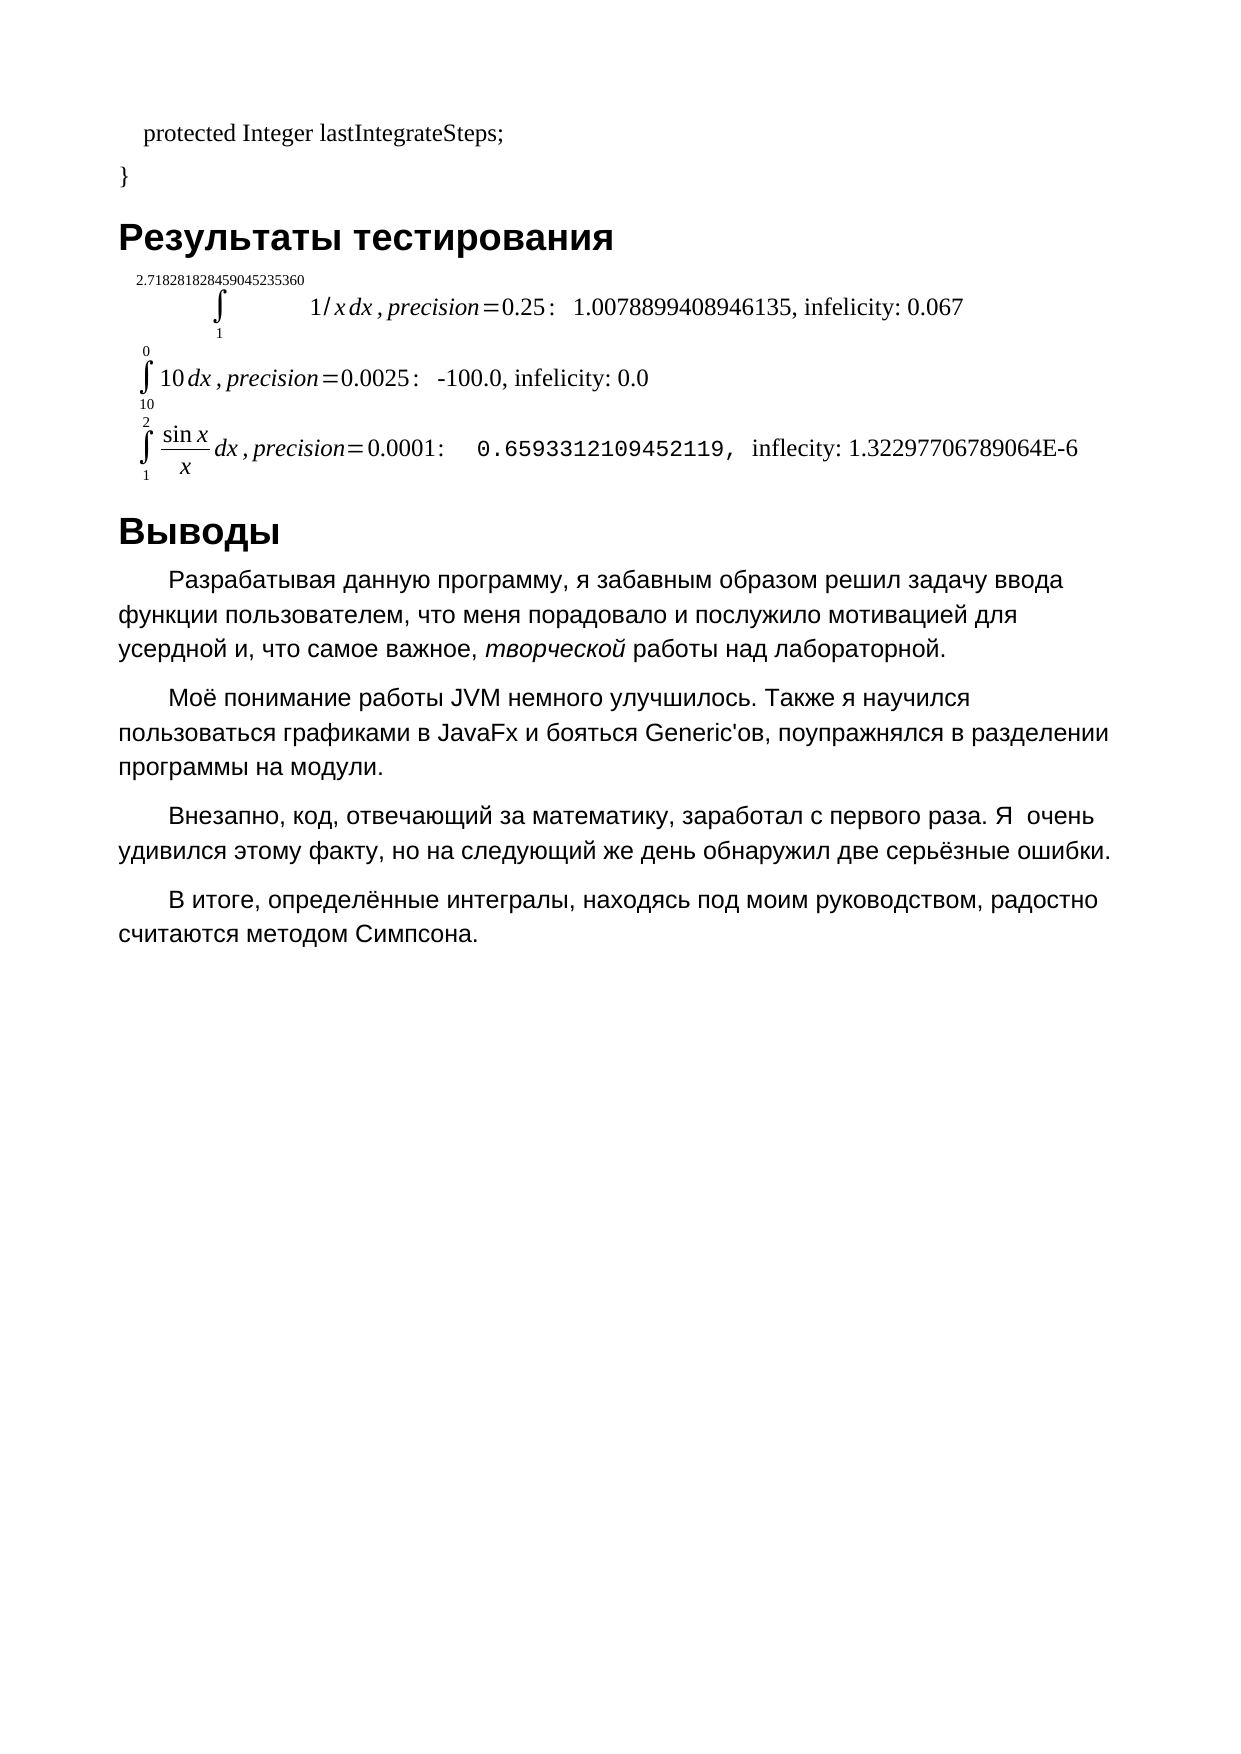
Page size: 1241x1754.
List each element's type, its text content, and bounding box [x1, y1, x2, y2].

text Разрабатывая данную программу, я забавным образом решил задачу ввода функции пользователем, что меня порадовало и послужило мотивацией для усердной и, что самое важное, творческой работы над лабораторной. [118, 565, 1122, 663]
text 1.0078899408946135, infelicity: 0.067 [118, 271, 1122, 342]
text -100.0, infelicity: 0.0 [118, 342, 1122, 413]
text Внезапно, код, отвечающий за математику, заработал с первого раза. Я очень удивился этому факту, но на следующий же день обнаружил две серьёзные ошибки. [118, 801, 1122, 864]
text Моё понимание работы JVM немного улучшилось. Также я научился пользоваться графиками в JavaFx и бояться Generic'ов, поупражнялся в разделении программы на модули. [118, 683, 1122, 781]
text protected Integer lastIntegrateSteps; [118, 118, 1122, 147]
text } [118, 161, 1122, 190]
subtitle Выводы [118, 509, 1122, 552]
subtitle Результаты тестирования [118, 215, 1122, 259]
text 0.6593312109452119, inflecity: 1.32297706789064E-6 [118, 413, 1122, 484]
text В итоге, определённые интегралы, находясь под моим руководством, радостно считаются методом Симпсона. [118, 885, 1122, 948]
